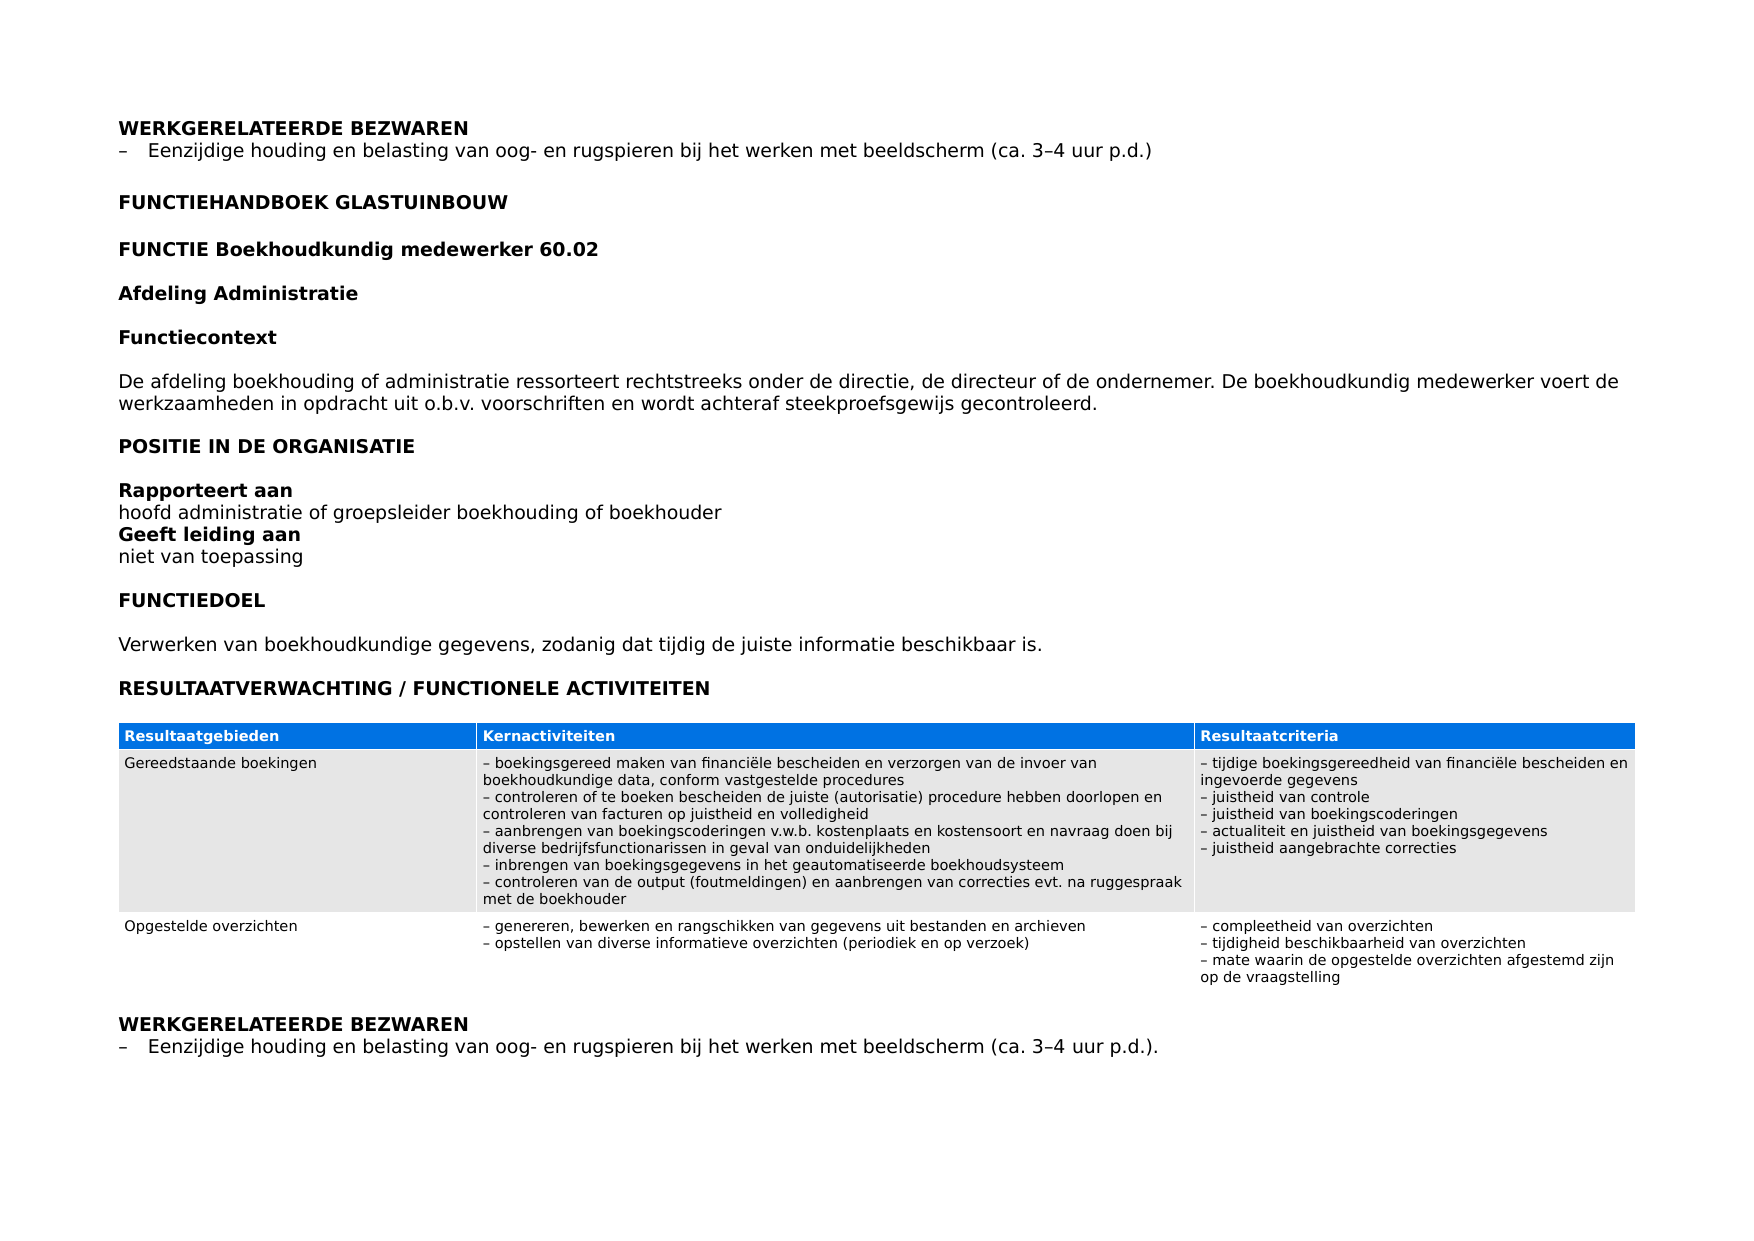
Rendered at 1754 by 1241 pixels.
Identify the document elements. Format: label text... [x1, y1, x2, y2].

text niet van toepassing [118, 546, 1636, 568]
table_cell – boekingsgereed maken van financiële bescheiden en verzorgen van de invoer van boekhoudkundige data, conform vastgestelde procedures – controleren of te boeken bescheiden de juiste (autorisatie) procedure hebben doorlopen en controleren van facturen op juistheid en volledigheid – aanbrengen van boekingscoderingen v.w.b. kostenplaats en kostensoort en navraag doen bij diverse bedrijfsfunctionarissen in geval van onduidelijkheden – inbrengen van boekingsgegevens in het geautomatiseerde boekhoudsysteem – controleren van de output (foutmeldingen) en aanbrengen van correcties evt. na ruggespraak met de boekhouder [477, 750, 1194, 912]
subtitle Afdeling Administratie [118, 283, 1636, 305]
table_header Kernactiviteiten [477, 723, 1194, 749]
table_cell – genereren, bewerken en rangschikken van gegevens uit bestanden en archieven – opstellen van diverse informatieve overzichten (periodiek en op verzoek) [477, 913, 1194, 991]
text hoofd administratie of groepsleider boekhouding of boekhouder [118, 502, 1636, 524]
subtitle FUNCTIE Boekhoudkundig medewerker 60.02 [118, 239, 1636, 261]
text – Eenzijdige houding en belasting van oog- en rugspieren bij het werken met beeldscherm (ca. 3–4 uur p.d.). [118, 1036, 1636, 1057]
subtitle FUNCTIEDOEL [118, 590, 1636, 612]
text De afdeling boekhouding of administratie ressorteert rechtstreeks onder de directie, de directeur of de ondernemer. De boekhoudkundig medewerker voert de werkzaamheden in opdracht uit o.b.v. voorschriften en wordt achteraf steekproefsgewijs gecontroleerd. [118, 371, 1636, 414]
table_header Resultaatcriteria [1195, 723, 1635, 749]
subtitle FUNCTIEHANDBOEK GLASTUINBOUW [118, 192, 1636, 214]
subtitle RESULTAATVERWACHTING / FUNCTIONELE ACTIVITEITEN [118, 678, 1636, 700]
table_cell Opgestelde overzichten [119, 913, 476, 991]
subtitle Functiecontext [118, 327, 1636, 349]
text Rapporteert aan [118, 480, 1636, 502]
table_header Resultaatgebieden [119, 723, 476, 749]
subtitle WERKGERELATEERDE BEZWAREN [118, 118, 1636, 140]
table_cell Gereedstaande boekingen [119, 750, 476, 912]
subtitle WERKGERELATEERDE BEZWAREN [118, 1013, 1636, 1036]
subtitle POSITIE IN DE ORGANISATIE [118, 436, 1636, 458]
table_cell – compleetheid van overzichten – tijdigheid beschikbaarheid van overzichten – mate waarin de opgestelde overzichten afgestemd zijn op de vraagstelling [1195, 913, 1635, 991]
text Geeft leiding aan [118, 524, 1636, 546]
table_cell – tijdige boekingsgereedheid van financiële bescheiden en ingevoerde gegevens – juistheid van controle – juistheid van boekingscoderingen – actualiteit en juistheid van boekingsgegevens – juistheid aangebrachte correcties [1195, 750, 1635, 912]
text Verwerken van boekhoudkundige gegevens, zodanig dat tijdig de juiste informatie beschikbaar is. [118, 634, 1636, 656]
text – Eenzijdige houding en belasting van oog- en rugspieren bij het werken met beeldscherm (ca. 3–4 uur p.d.) [118, 140, 1636, 162]
